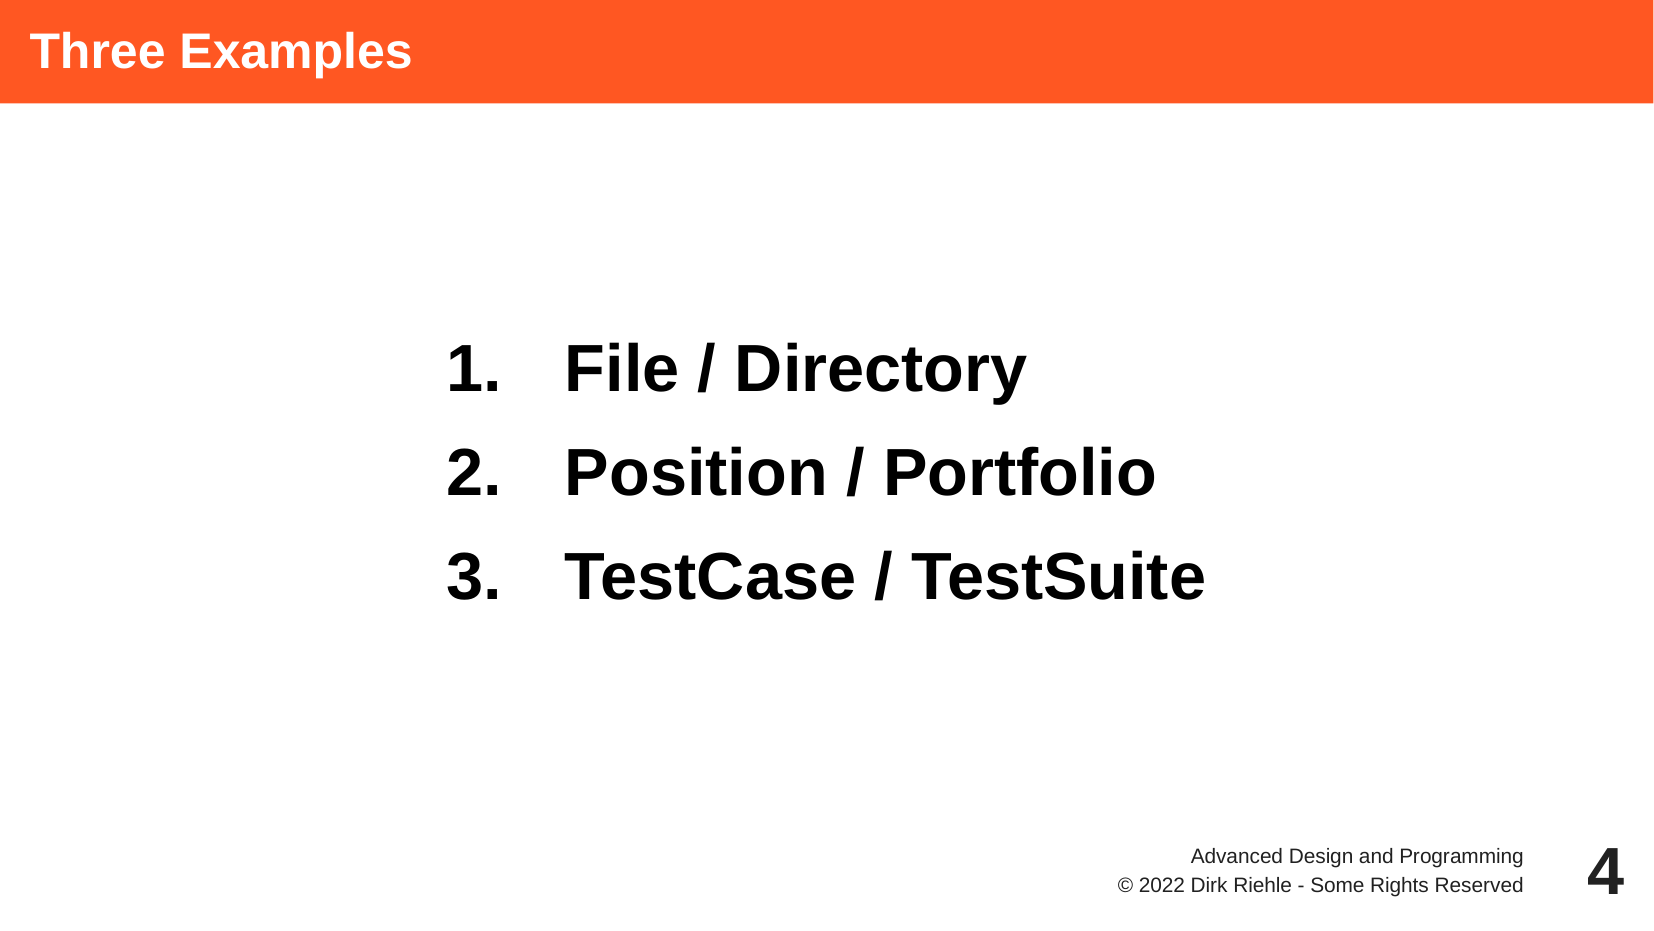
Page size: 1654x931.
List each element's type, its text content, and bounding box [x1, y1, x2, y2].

subtitle File / Directory Position / Portfolio TestCase / TestSuite [29, 132, 1625, 813]
title Three Examples [0, 0, 1654, 104]
